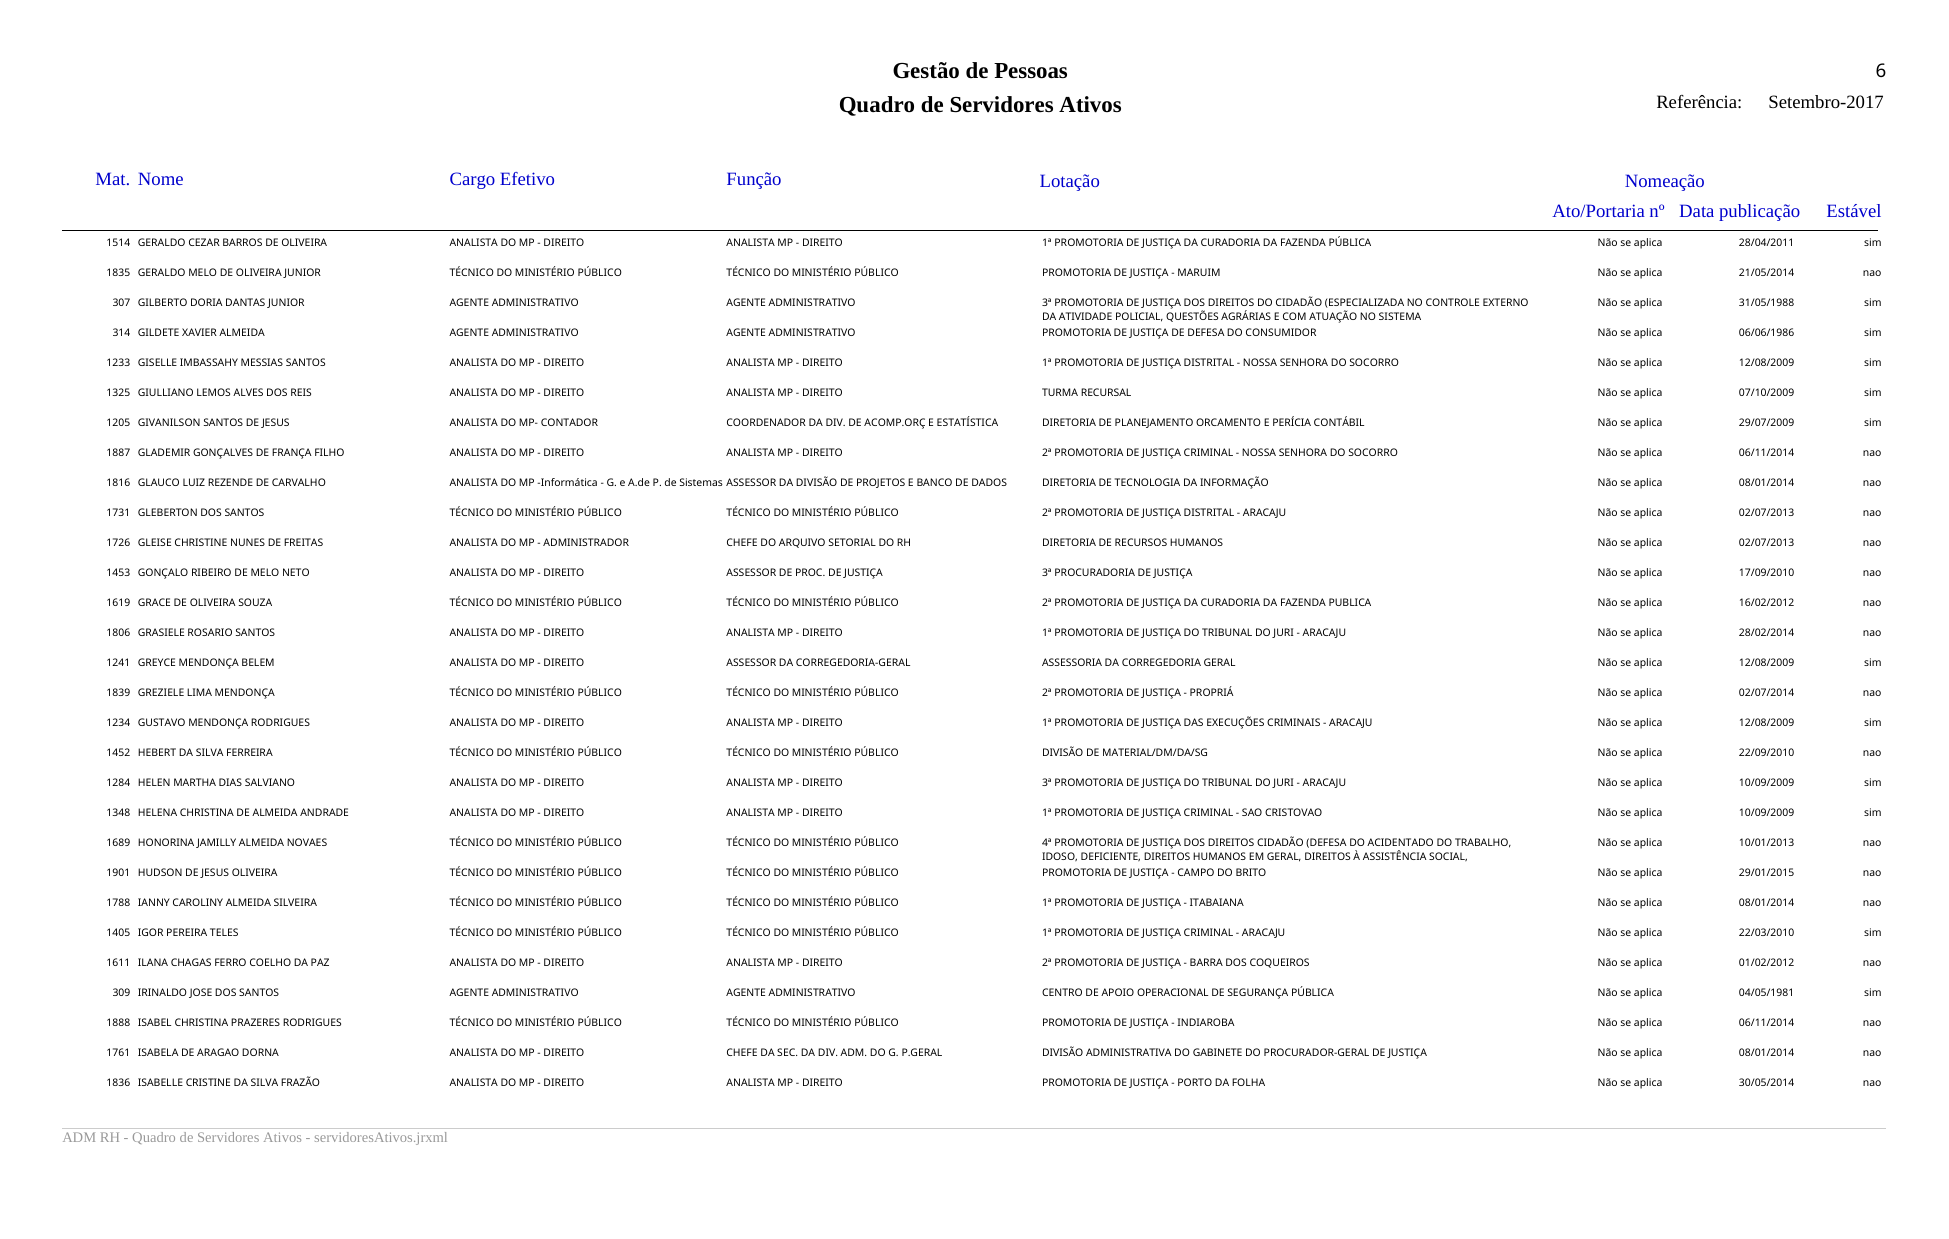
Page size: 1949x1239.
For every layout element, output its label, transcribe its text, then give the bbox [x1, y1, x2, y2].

table_cell [1794, 325, 1803, 355]
table_cell ANALISTA DO MP - DIREITO [449, 235, 723, 265]
table_cell [130, 775, 138, 805]
table_cell [1030, 415, 1042, 445]
table_cell [443, 505, 449, 535]
table_cell [443, 745, 449, 775]
table_cell [1538, 835, 1547, 865]
table_cell TÉCNICO DO MINISTÉRIO PÚBLICO [726, 1015, 1030, 1045]
table_cell TÉCNICO DO MINISTÉRIO PÚBLICO [449, 835, 723, 865]
table_cell GRASIELE ROSARIO SANTOS [138, 625, 443, 655]
table_cell [1881, 385, 1948, 415]
table_cell [1030, 445, 1042, 475]
table_cell 1284 [68, 775, 130, 805]
table_cell [1523, 57, 1731, 84]
table_cell [0, 985, 68, 1015]
table_cell [0, 865, 68, 895]
table_cell ASSESSORIA DA CORREGEDORIA GERAL [1042, 655, 1538, 685]
table_cell 1ª PROMOTORIA DE JUSTIÇA CRIMINAL - ARACAJU [1042, 925, 1538, 955]
table_cell [1881, 595, 1948, 625]
table_cell 3ª PROMOTORIA DE JUSTIÇA DO TRIBUNAL DO JURI - ARACAJU [1042, 775, 1538, 805]
table_cell [1030, 625, 1042, 655]
table_cell [1030, 1015, 1042, 1045]
table_cell GLAUCO LUIZ REZENDE DE CARVALHO [138, 475, 443, 505]
table_cell 1ª PROMOTORIA DE JUSTIÇA DO TRIBUNAL DO JURI - ARACAJU [1042, 625, 1538, 655]
table_cell ANALISTA DO MP - DIREITO [449, 1075, 723, 1105]
table_cell IRINALDO JOSE DOS SANTOS [138, 985, 443, 1015]
table_cell Não se aplica [1547, 955, 1662, 985]
table_cell [1538, 1075, 1547, 1105]
table_cell [0, 1045, 68, 1075]
table_cell [203, 170, 449, 198]
table_cell 10/09/2009 [1662, 775, 1794, 805]
table_cell [1030, 235, 1042, 265]
table_cell 02/07/2014 [1662, 685, 1794, 715]
table_cell [130, 745, 138, 775]
table_cell ASSESSOR DA DIVISÃO DE PROJETOS E BANCO DE DADOS [726, 475, 1030, 505]
table_cell 1205 [68, 415, 130, 445]
table_cell TÉCNICO DO MINISTÉRIO PÚBLICO [449, 595, 723, 625]
table_cell 12/08/2009 [1662, 355, 1794, 385]
table_cell 1348 [68, 805, 130, 835]
table_cell GILDETE XAVIER ALMEIDA [138, 325, 443, 355]
table_cell [1030, 955, 1042, 985]
table_cell Lotação [1039, 170, 1196, 199]
table_cell 1241 [68, 655, 130, 685]
table_cell [1030, 325, 1042, 355]
table_cell [1794, 895, 1803, 925]
table_cell nao [1803, 1045, 1881, 1075]
table_cell GIVANILSON SANTOS DE JESUS [138, 415, 443, 445]
table_cell TÉCNICO DO MINISTÉRIO PÚBLICO [726, 685, 1030, 715]
table_cell [1800, 170, 1948, 198]
table_cell 17/09/2010 [1662, 565, 1794, 595]
table_cell TÉCNICO DO MINISTÉRIO PÚBLICO [726, 505, 1030, 535]
table_cell [1881, 325, 1948, 355]
table_cell TÉCNICO DO MINISTÉRIO PÚBLICO [726, 745, 1030, 775]
table_cell ANALISTA MP - DIREITO [726, 715, 1030, 745]
table_cell [1881, 565, 1948, 595]
table_cell [0, 505, 68, 535]
table_cell 1836 [68, 1075, 130, 1105]
table_cell DIRETORIA DE RECURSOS HUMANOS [1042, 535, 1538, 565]
table_cell [1881, 835, 1948, 865]
table_cell [443, 415, 449, 445]
table_cell 1887 [68, 445, 130, 475]
table_cell [1538, 625, 1547, 655]
table_cell 04/05/1981 [1662, 985, 1794, 1015]
table_cell nao [1803, 625, 1881, 655]
table_cell 1839 [68, 685, 130, 715]
table_cell DIVISÃO DE MATERIAL/DM/DA/SG [1042, 745, 1538, 775]
table_cell 1452 [68, 745, 130, 775]
table_cell [1538, 415, 1547, 445]
table_cell Não se aplica [1547, 265, 1662, 295]
table_cell 1761 [68, 1045, 130, 1075]
table_cell [1794, 1015, 1803, 1045]
table_cell Setembro-2017 [1756, 91, 1884, 124]
table_cell GRACE DE OLIVEIRA SOUZA [138, 595, 443, 625]
table_cell [1030, 355, 1042, 385]
table_cell ANALISTA DO MP - DIREITO [449, 955, 723, 985]
table_header Cargo Efetivo [449, 168, 684, 198]
table_cell [1538, 475, 1547, 505]
table_cell 307 [68, 295, 130, 325]
table_cell [0, 1128, 62, 1152]
table_cell [0, 565, 68, 595]
table_cell [0, 625, 68, 655]
table_cell sim [1803, 655, 1881, 685]
table_cell [130, 835, 138, 865]
table_cell IGOR PEREIRA TELES [138, 925, 443, 955]
table_cell 1ª PROMOTORIA DE JUSTIÇA DA CURADORIA DA FAZENDA PÚBLICA [1042, 235, 1538, 265]
table_cell TÉCNICO DO MINISTÉRIO PÚBLICO [449, 745, 723, 775]
table_cell [1030, 805, 1042, 835]
table_cell TÉCNICO DO MINISTÉRIO PÚBLICO [449, 685, 723, 715]
table_cell ANALISTA DO MP - DIREITO [449, 775, 723, 805]
table_cell [1030, 775, 1042, 805]
table_cell 1611 [68, 955, 130, 985]
table_cell [443, 625, 449, 655]
table_cell 28/02/2014 [1662, 625, 1794, 655]
table_cell [443, 865, 449, 895]
table_cell [0, 955, 68, 985]
table_cell sim [1803, 325, 1881, 355]
table_cell [1881, 985, 1948, 1015]
table_cell COORDENADOR DA DIV. DE ACOMP.ORÇ E ESTATÍSTICA [726, 415, 1030, 445]
table_cell sim [1803, 235, 1881, 265]
table_cell [1794, 595, 1803, 625]
table_cell [1538, 685, 1547, 715]
table_cell [1538, 805, 1547, 835]
table_cell [0, 235, 68, 265]
table_cell [1030, 985, 1042, 1015]
table_cell 2ª PROMOTORIA DE JUSTIÇA DA CURADORIA DA FAZENDA PUBLICA [1042, 595, 1538, 625]
table_cell [0, 415, 68, 445]
table_cell [1538, 925, 1547, 955]
table_cell [1881, 625, 1948, 655]
table_cell Não se aplica [1547, 445, 1662, 475]
table_cell 29/01/2015 [1662, 865, 1794, 895]
table_header Mat. [68, 168, 130, 198]
table_cell PROMOTORIA DE JUSTIÇA DE DEFESA DO CONSUMIDOR [1042, 325, 1538, 355]
table_cell ISABELLE CRISTINE DA SILVA FRAZÃO [138, 1075, 443, 1105]
table_cell [1794, 355, 1803, 385]
table_cell Não se aplica [1547, 1045, 1662, 1075]
table_cell 21/05/2014 [1662, 265, 1794, 295]
table_cell GUSTAVO MENDONÇA RODRIGUES [138, 715, 443, 745]
table_cell [130, 505, 138, 535]
table_cell [1794, 565, 1803, 595]
table_cell [0, 805, 68, 835]
table_cell CHEFE DA SEC. DA DIV. ADM. DO G. P.GERAL [726, 1045, 1030, 1075]
table_cell [130, 685, 138, 715]
table_cell [0, 775, 68, 805]
table_cell 12/08/2009 [1662, 715, 1794, 745]
table_cell [1884, 91, 1948, 124]
table_cell GLEISE CHRISTINE NUNES DE FREITAS [138, 535, 443, 565]
table_cell [1794, 775, 1803, 805]
table_cell Gestão de Pessoas [437, 57, 1523, 85]
table_cell [0, 1105, 1948, 1128]
table_cell ANALISTA MP - DIREITO [726, 775, 1030, 805]
table_cell Não se aplica [1547, 1075, 1662, 1105]
table_cell 22/03/2010 [1662, 925, 1794, 955]
table_cell [1538, 445, 1547, 475]
table_cell [1794, 655, 1803, 685]
table_cell [1881, 1015, 1948, 1045]
table_cell [130, 895, 138, 925]
table_cell [1881, 295, 1948, 325]
table_cell [0, 685, 68, 715]
table_cell [1538, 1045, 1547, 1075]
table_cell [1794, 475, 1803, 505]
table_cell [1030, 1045, 1042, 1075]
table_cell [1538, 745, 1547, 775]
table_cell ANALISTA DO MP- CONTADOR [449, 415, 723, 445]
table_cell nao [1803, 565, 1881, 595]
table_cell [0, 125, 1948, 168]
table_cell 06/11/2014 [1662, 1015, 1794, 1045]
table_cell TÉCNICO DO MINISTÉRIO PÚBLICO [449, 265, 723, 295]
table_cell ANALISTA DO MP - DIREITO [449, 805, 723, 835]
table_cell ANALISTA DO MP - DIREITO [449, 565, 723, 595]
table_cell GLADEMIR GONÇALVES DE FRANÇA FILHO [138, 445, 443, 475]
table_cell [0, 1075, 68, 1105]
table_cell [1030, 565, 1042, 595]
table_cell ANALISTA MP - DIREITO [726, 1075, 1030, 1105]
table_cell GREZIELE LIMA MENDONÇA [138, 685, 443, 715]
table_cell [1794, 265, 1803, 295]
table_cell Ato/Portaria nº [1529, 200, 1664, 229]
table_cell [130, 655, 138, 685]
table_cell [1794, 1075, 1803, 1105]
table_cell Nomeação [1529, 170, 1800, 199]
table_cell [1030, 265, 1042, 295]
table_cell [1881, 200, 1948, 229]
table_cell [130, 355, 138, 385]
table_cell IANNY CAROLINY ALMEIDA SILVEIRA [138, 895, 443, 925]
table_cell Não se aplica [1547, 475, 1662, 505]
table_cell sim [1803, 355, 1881, 385]
table_cell [443, 985, 449, 1015]
table_cell Estável [1803, 200, 1881, 229]
table_cell ANALISTA DO MP - DIREITO [449, 1045, 723, 1075]
table_cell [443, 295, 449, 325]
table_cell nao [1803, 535, 1881, 565]
table_cell ANALISTA DO MP - ADMINISTRADOR [449, 535, 723, 565]
table_cell Não se aplica [1547, 565, 1662, 595]
table_cell 01/02/2012 [1662, 955, 1794, 985]
table_cell [1881, 475, 1948, 505]
table_cell sim [1803, 295, 1881, 325]
table_cell nao [1803, 1015, 1881, 1045]
table_cell [1794, 445, 1803, 475]
table_cell [130, 385, 138, 415]
table_cell 1233 [68, 355, 130, 385]
table_cell [1881, 745, 1948, 775]
table_cell [0, 200, 1529, 229]
table_cell [0, 1015, 68, 1045]
table_cell [130, 925, 138, 955]
table_cell [443, 385, 449, 415]
table_cell GIULLIANO LEMOS ALVES DOS REIS [138, 385, 443, 415]
table_cell [1881, 235, 1948, 265]
table_cell 2ª PROMOTORIA DE JUSTIÇA - PROPRIÁ [1042, 685, 1538, 715]
table_cell Não se aplica [1547, 415, 1662, 445]
table_cell 1514 [68, 235, 130, 265]
table_cell Não se aplica [1547, 1015, 1662, 1045]
table_cell ANALISTA DO MP - DIREITO [449, 355, 723, 385]
table_cell [130, 865, 138, 895]
table_cell Não se aplica [1547, 325, 1662, 355]
table_cell sim [1803, 775, 1881, 805]
table_cell [1886, 1128, 1948, 1152]
table_cell PROMOTORIA DE JUSTIÇA - MARUIM [1042, 265, 1538, 295]
table_cell ASSESSOR DE PROC. DE JUSTIÇA [726, 565, 1030, 595]
table_cell Não se aplica [1547, 295, 1662, 325]
table_cell Quadro de Servidores Ativos [437, 91, 1523, 124]
table_cell [1881, 445, 1948, 475]
table_cell [1881, 805, 1948, 835]
table_cell [130, 625, 138, 655]
table_cell 1453 [68, 565, 130, 595]
table_cell 3ª PROMOTORIA DE JUSTIÇA DOS DIREITOS DO CIDADÃO (ESPECIALIZADA NO CONTROLE EXTERNO DA ATIVIDADE POLICIAL, QUESTÕES AGRÁRIAS E COM ATUAÇÃO NO SISTEMA [1042, 295, 1538, 325]
table_cell HELEN MARTHA DIAS SALVIANO [138, 775, 443, 805]
table_cell [1794, 925, 1803, 955]
table_cell [1523, 91, 1656, 124]
table_cell [443, 775, 449, 805]
table_header Função [726, 168, 803, 198]
table_cell nao [1803, 745, 1881, 775]
table_cell [1881, 355, 1948, 385]
table_cell [1881, 865, 1948, 895]
table_cell [0, 655, 68, 685]
table_cell [443, 835, 449, 865]
table_cell ANALISTA DO MP - DIREITO [449, 625, 723, 655]
table_cell [1794, 865, 1803, 895]
table_cell [0, 475, 68, 505]
table_cell TÉCNICO DO MINISTÉRIO PÚBLICO [726, 925, 1030, 955]
table_cell Não se aplica [1547, 745, 1662, 775]
table_cell AGENTE ADMINISTRATIVO [449, 985, 723, 1015]
table_cell [0, 265, 68, 295]
table_cell AGENTE ADMINISTRATIVO [449, 325, 723, 355]
table_cell 1325 [68, 385, 130, 415]
table_cell 1806 [68, 625, 130, 655]
table_cell ANALISTA DO MP - DIREITO [449, 715, 723, 745]
table_cell [443, 1075, 449, 1105]
table_cell [1881, 1075, 1948, 1105]
table_cell nao [1803, 595, 1881, 625]
table_cell [130, 325, 138, 355]
table_cell [443, 595, 449, 625]
table_cell ANALISTA DO MP -Informática - G. e A.de P. de Sistemas [449, 475, 723, 505]
table_cell 1689 [68, 835, 130, 865]
table_cell TÉCNICO DO MINISTÉRIO PÚBLICO [726, 595, 1030, 625]
table_cell 28/04/2011 [1662, 235, 1794, 265]
table_cell [1030, 505, 1042, 535]
table_cell Não se aplica [1547, 715, 1662, 745]
table_cell [443, 1045, 449, 1075]
table_cell TÉCNICO DO MINISTÉRIO PÚBLICO [449, 865, 723, 895]
table_cell CHEFE DO ARQUIVO SETORIAL DO RH [726, 535, 1030, 565]
table_cell [0, 355, 68, 385]
table_cell 1619 [68, 595, 130, 625]
table_header Nome [138, 168, 203, 198]
table_cell [130, 595, 138, 625]
table_cell TÉCNICO DO MINISTÉRIO PÚBLICO [449, 895, 723, 925]
table_cell [1538, 565, 1547, 595]
table_cell 1ª PROMOTORIA DE JUSTIÇA CRIMINAL - SAO CRISTOVAO [1042, 805, 1538, 835]
table_cell [0, 925, 68, 955]
table_cell nao [1803, 835, 1881, 865]
table_cell [443, 805, 449, 835]
table_cell 08/01/2014 [1662, 475, 1794, 505]
table_cell 2ª PROMOTORIA DE JUSTIÇA CRIMINAL - NOSSA SENHORA DO SOCORRO [1042, 445, 1538, 475]
table_cell [443, 655, 449, 685]
table_cell [1794, 745, 1803, 775]
table_cell [1538, 325, 1547, 355]
table_cell 1726 [68, 535, 130, 565]
table_cell 314 [68, 325, 130, 355]
table_cell [1794, 505, 1803, 535]
table_cell [0, 325, 68, 355]
table_cell GLEBERTON DOS SANTOS [138, 505, 443, 535]
table_cell [1794, 1045, 1803, 1075]
table_cell [1794, 715, 1803, 745]
table_cell Não se aplica [1547, 235, 1662, 265]
table_cell ASSESSOR DA CORREGEDORIA-GERAL [726, 655, 1030, 685]
table_cell ANALISTA MP - DIREITO [726, 805, 1030, 835]
table_cell AGENTE ADMINISTRATIVO [449, 295, 723, 325]
table_cell [130, 295, 138, 325]
table_cell 1234 [68, 715, 130, 745]
table_cell Não se aplica [1547, 385, 1662, 415]
table_cell [130, 475, 138, 505]
table_cell CENTRO DE APOIO OPERACIONAL DE SEGURANÇA PÚBLICA [1042, 985, 1538, 1015]
table_cell nao [1803, 505, 1881, 535]
table_cell [1794, 625, 1803, 655]
table_cell [1030, 595, 1042, 625]
table_cell nao [1803, 445, 1881, 475]
table_cell 06/06/1986 [1662, 325, 1794, 355]
table_cell [1538, 385, 1547, 415]
table_cell [1538, 895, 1547, 925]
table_cell [443, 265, 449, 295]
table_cell ADM RH - Quadro de Servidores Ativos - servidoresAtivos.jrxml [62, 1129, 1886, 1152]
table_cell [130, 445, 138, 475]
table_cell [1881, 1045, 1948, 1075]
table_cell 07/10/2009 [1662, 385, 1794, 415]
table_cell 1ª PROMOTORIA DE JUSTIÇA DAS EXECUÇÕES CRIMINAIS - ARACAJU [1042, 715, 1538, 745]
table_cell [1538, 715, 1547, 745]
table_cell nao [1803, 865, 1881, 895]
table_cell [0, 895, 68, 925]
table_cell [0, 85, 1948, 91]
table_cell 31/05/1988 [1662, 295, 1794, 325]
table_cell [1881, 535, 1948, 565]
table_cell 10/09/2009 [1662, 805, 1794, 835]
table_cell TÉCNICO DO MINISTÉRIO PÚBLICO [726, 865, 1030, 895]
table_cell [1538, 505, 1547, 535]
table_cell HONORINA JAMILLY ALMEIDA NOVAES [138, 835, 443, 865]
table_cell ILANA CHAGAS FERRO COELHO DA PAZ [138, 955, 443, 985]
table_cell [1881, 715, 1948, 745]
table_cell sim [1803, 415, 1881, 445]
table_cell 29/07/2009 [1662, 415, 1794, 445]
table_cell [130, 415, 138, 445]
table_cell [0, 445, 68, 475]
table_cell [1794, 385, 1803, 415]
table_cell Não se aplica [1547, 355, 1662, 385]
table_cell [1881, 955, 1948, 985]
table_cell ISABEL CHRISTINA PRAZERES RODRIGUES [138, 1015, 443, 1045]
table_cell [1538, 955, 1547, 985]
table_cell [1794, 985, 1803, 1015]
table_cell 1835 [68, 265, 130, 295]
table_cell ISABELA DE ARAGAO DORNA [138, 1045, 443, 1075]
table_cell PROMOTORIA DE JUSTIÇA - INDIAROBA [1042, 1015, 1538, 1045]
table_cell [1538, 775, 1547, 805]
table_cell [1881, 925, 1948, 955]
table_cell ANALISTA DO MP - DIREITO [449, 445, 723, 475]
table_cell Data publicação [1665, 200, 1800, 229]
table_cell [0, 170, 68, 198]
table_cell Não se aplica [1547, 985, 1662, 1015]
table_cell 3ª PROCURADORIA DE JUSTIÇA [1042, 565, 1538, 595]
table_cell GREYCE MENDONÇA BELEM [138, 655, 443, 685]
table_cell ANALISTA MP - DIREITO [726, 445, 1030, 475]
table_cell [1538, 295, 1547, 325]
table_cell 10/01/2013 [1662, 835, 1794, 865]
table_cell 30/05/2014 [1662, 1075, 1794, 1105]
table_cell 16/02/2012 [1662, 595, 1794, 625]
table_cell sim [1803, 715, 1881, 745]
table_cell 2ª PROMOTORIA DE JUSTIÇA DISTRITAL - ARACAJU [1042, 505, 1538, 535]
table_cell TÉCNICO DO MINISTÉRIO PÚBLICO [449, 505, 723, 535]
table_cell [443, 715, 449, 745]
table_cell [1030, 895, 1042, 925]
table_cell 12/08/2009 [1662, 655, 1794, 685]
table_cell GERALDO CEZAR BARROS DE OLIVEIRA [138, 235, 443, 265]
table_cell [1538, 355, 1547, 385]
table_cell [1794, 955, 1803, 985]
table_cell [1538, 1015, 1547, 1045]
table_cell [130, 265, 138, 295]
table_cell [0, 295, 68, 325]
table_cell [0, 535, 68, 565]
table_cell [443, 535, 449, 565]
table_cell Não se aplica [1547, 595, 1662, 625]
table_cell nao [1803, 685, 1881, 715]
table_cell [1538, 265, 1547, 295]
table_cell 1405 [68, 925, 130, 955]
table_cell Não se aplica [1547, 685, 1662, 715]
table_cell 08/01/2014 [1662, 1045, 1794, 1075]
table_cell [130, 535, 138, 565]
table_cell Não se aplica [1547, 655, 1662, 685]
table_cell [1881, 895, 1948, 925]
table_cell Não se aplica [1547, 895, 1662, 925]
table_cell [443, 955, 449, 985]
table_cell 2ª PROMOTORIA DE JUSTIÇA - BARRA DOS COQUEIROS [1042, 955, 1538, 985]
table_cell [443, 685, 449, 715]
table_cell DIVISÃO ADMINISTRATIVA DO GABINETE DO PROCURADOR-GERAL DE JUSTIÇA [1042, 1045, 1538, 1075]
table_cell Referência: [1656, 91, 1754, 124]
table_cell TÉCNICO DO MINISTÉRIO PÚBLICO [726, 895, 1030, 925]
table_cell TURMA RECURSAL [1042, 385, 1538, 415]
table_cell [1196, 170, 1529, 198]
table_cell TÉCNICO DO MINISTÉRIO PÚBLICO [449, 1015, 723, 1045]
table_cell GISELLE IMBASSAHY MESSIAS SANTOS [138, 355, 443, 385]
table_cell [1794, 835, 1803, 865]
table_cell [1030, 745, 1042, 775]
table_cell GILBERTO DORIA DANTAS JUNIOR [138, 295, 443, 325]
table_cell [1881, 265, 1948, 295]
table_cell GERALDO MELO DE OLIVEIRA JUNIOR [138, 265, 443, 295]
table_cell DIRETORIA DE TECNOLOGIA DA INFORMAÇÃO [1042, 475, 1538, 505]
table_cell TÉCNICO DO MINISTÉRIO PÚBLICO [726, 265, 1030, 295]
table_cell [0, 835, 68, 865]
table_cell [1030, 385, 1042, 415]
table_cell [443, 1015, 449, 1045]
table_cell [1881, 655, 1948, 685]
table_cell [1538, 655, 1547, 685]
table_cell HUDSON DE JESUS OLIVEIRA [138, 865, 443, 895]
table_cell [1030, 835, 1042, 865]
table_cell HELENA CHRISTINA DE ALMEIDA ANDRADE [138, 805, 443, 835]
table_cell [1794, 535, 1803, 565]
table_cell [1030, 655, 1042, 685]
table_cell 309 [68, 985, 130, 1015]
table_cell [1538, 985, 1547, 1015]
table_cell Não se aplica [1547, 505, 1662, 535]
table_cell [1538, 535, 1547, 565]
table_cell [1030, 685, 1042, 715]
table_cell GONÇALO RIBEIRO DE MELO NETO [138, 565, 443, 595]
table_cell sim [1803, 985, 1881, 1015]
table_cell [1881, 505, 1948, 535]
table_cell [130, 235, 138, 265]
table_cell nao [1803, 475, 1881, 505]
table_cell [443, 445, 449, 475]
table_cell [1881, 775, 1948, 805]
table_cell 6 [1731, 57, 1886, 84]
table_cell [1538, 865, 1547, 895]
table_cell [443, 325, 449, 355]
table_cell [1030, 715, 1042, 745]
table_cell 1731 [68, 505, 130, 535]
table_cell [443, 895, 449, 925]
table_cell ANALISTA MP - DIREITO [726, 625, 1030, 655]
table_cell [1030, 925, 1042, 955]
table_cell DIRETORIA DE PLANEJAMENTO ORCAMENTO E PERÍCIA CONTÁBIL [1042, 415, 1538, 445]
table_cell TÉCNICO DO MINISTÉRIO PÚBLICO [726, 835, 1030, 865]
table_cell [1030, 475, 1042, 505]
table_cell HEBERT DA SILVA FERREIRA [138, 745, 443, 775]
table_cell 02/07/2013 [1662, 535, 1794, 565]
table_cell [130, 170, 138, 198]
table_cell nao [1803, 955, 1881, 985]
table_cell [443, 355, 449, 385]
table_cell ANALISTA MP - DIREITO [726, 385, 1030, 415]
table_cell sim [1803, 385, 1881, 415]
table_cell PROMOTORIA DE JUSTIÇA - PORTO DA FOLHA [1042, 1075, 1538, 1105]
table_cell [0, 57, 437, 84]
table_cell Não se aplica [1547, 865, 1662, 895]
table_header [0, 0, 1948, 57]
table_cell [1794, 295, 1803, 325]
table_cell [0, 715, 68, 745]
table_cell 1901 [68, 865, 130, 895]
table_cell [1881, 685, 1948, 715]
table_cell ANALISTA DO MP - DIREITO [449, 655, 723, 685]
table_cell [1794, 235, 1803, 265]
table_cell 1ª PROMOTORIA DE JUSTIÇA DISTRITAL - NOSSA SENHORA DO SOCORRO [1042, 355, 1538, 385]
table_cell nao [1803, 895, 1881, 925]
table_cell PROMOTORIA DE JUSTIÇA - CAMPO DO BRITO [1042, 865, 1538, 895]
table_cell sim [1803, 925, 1881, 955]
table_cell [130, 1015, 138, 1045]
table_cell AGENTE ADMINISTRATIVO [726, 325, 1030, 355]
table_cell TÉCNICO DO MINISTÉRIO PÚBLICO [449, 925, 723, 955]
table_cell 22/09/2010 [1662, 745, 1794, 775]
table_cell Não se aplica [1547, 925, 1662, 955]
table_cell [443, 235, 449, 265]
table_cell ANALISTA MP - DIREITO [726, 955, 1030, 985]
table_cell [130, 1075, 138, 1105]
table_cell Não se aplica [1547, 775, 1662, 805]
table_cell [1886, 57, 1948, 84]
table_cell Não se aplica [1547, 805, 1662, 835]
table_cell [1030, 295, 1042, 325]
table_cell [1881, 415, 1948, 445]
table_cell [1030, 865, 1042, 895]
table_cell [443, 475, 449, 505]
table_cell [684, 170, 726, 198]
table_cell [130, 715, 138, 745]
table_cell [1538, 595, 1547, 625]
table_cell [1030, 1075, 1042, 1105]
table_cell [803, 170, 1039, 198]
table_cell [0, 91, 437, 124]
table_cell [130, 955, 138, 985]
table_cell nao [1803, 1075, 1881, 1105]
table_cell 1ª PROMOTORIA DE JUSTIÇA - ITABAIANA [1042, 895, 1538, 925]
table_cell 02/07/2013 [1662, 505, 1794, 535]
table_cell [130, 985, 138, 1015]
table_cell [0, 385, 68, 415]
table_cell 1888 [68, 1015, 130, 1045]
table_cell [1030, 535, 1042, 565]
table_cell [443, 565, 449, 595]
table_cell [130, 1045, 138, 1075]
table_cell 1816 [68, 475, 130, 505]
table_cell Não se aplica [1547, 535, 1662, 565]
table_cell 08/01/2014 [1662, 895, 1794, 925]
table_cell AGENTE ADMINISTRATIVO [726, 295, 1030, 325]
table_cell [443, 925, 449, 955]
table_cell [1794, 805, 1803, 835]
table_cell Não se aplica [1547, 835, 1662, 865]
table_cell ANALISTA MP - DIREITO [726, 355, 1030, 385]
table_cell ANALISTA MP - DIREITO [726, 235, 1030, 265]
table_cell [130, 565, 138, 595]
table_cell 1788 [68, 895, 130, 925]
table_cell 06/11/2014 [1662, 445, 1794, 475]
table_cell [0, 595, 68, 625]
table_cell ANALISTA DO MP - DIREITO [449, 385, 723, 415]
table_cell nao [1803, 265, 1881, 295]
table_cell AGENTE ADMINISTRATIVO [726, 985, 1030, 1015]
table_cell Não se aplica [1547, 625, 1662, 655]
table_cell sim [1803, 805, 1881, 835]
table_cell [1794, 415, 1803, 445]
table_cell [1538, 235, 1547, 265]
table_cell [0, 745, 68, 775]
table_cell 4ª PROMOTORIA DE JUSTIÇA DOS DIREITOS CIDADÃO (DEFESA DO ACIDENTADO DO TRABALHO, IDOSO, DEFICIENTE, DIREITOS HUMANOS EM GERAL, DIREITOS À ASSISTÊNCIA SOCIAL, [1042, 835, 1538, 865]
table_cell [130, 805, 138, 835]
table_cell [1794, 685, 1803, 715]
